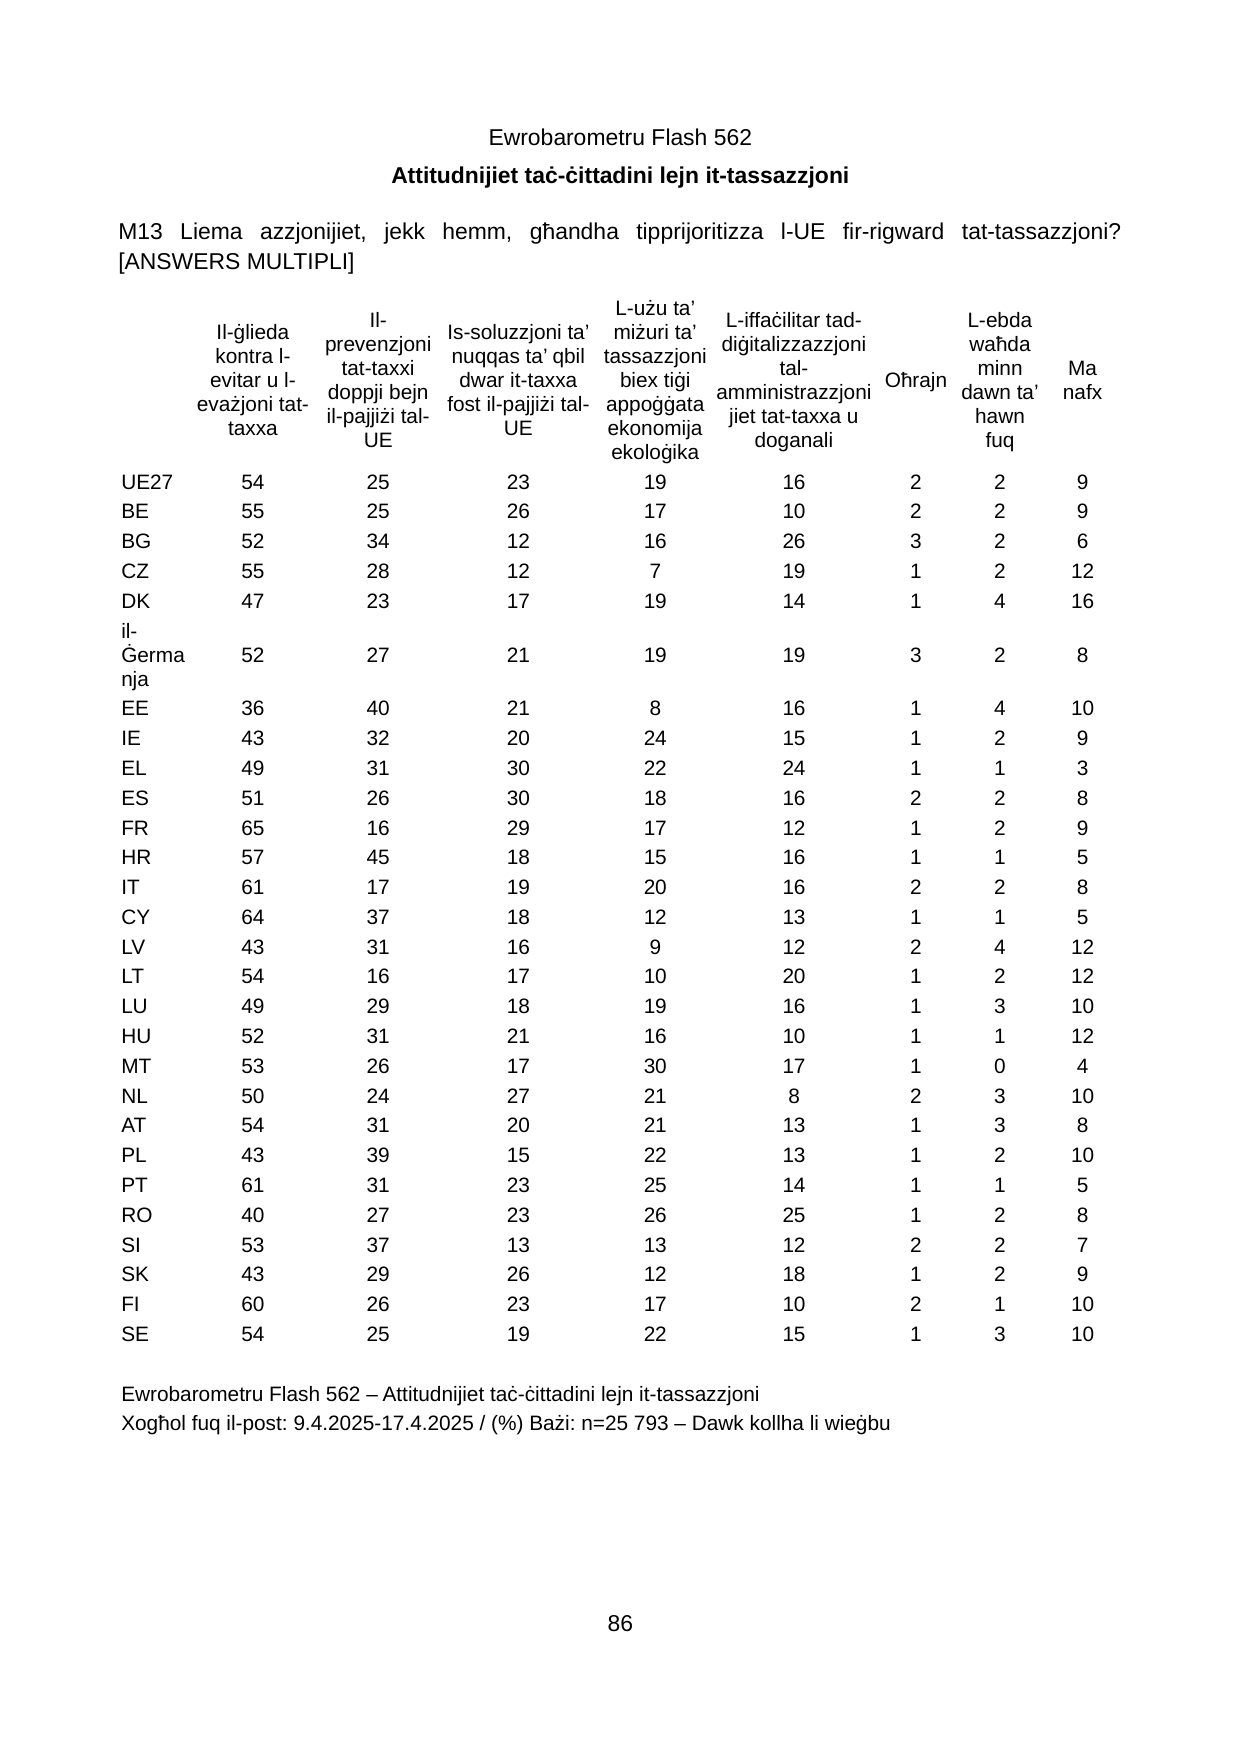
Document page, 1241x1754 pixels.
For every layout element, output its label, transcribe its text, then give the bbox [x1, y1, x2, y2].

table_cell 52 [189, 1021, 317, 1051]
table_cell HR [118, 842, 189, 872]
table_cell 8 [1043, 1110, 1122, 1140]
table_cell 8 [1043, 616, 1122, 693]
table_cell RO [118, 1200, 189, 1229]
table_cell 4 [957, 932, 1043, 961]
text M13 Liema azzjonijiet, jekk hemm, għandha tipprijoritizza l-UE fir-rigward tat-tassazzjoni? [ANSWERS MULTIPLI] [118, 218, 1122, 275]
table_cell 52 [189, 616, 317, 693]
table_header [118, 293, 189, 467]
table_cell 10 [713, 1021, 875, 1051]
table_cell 2 [875, 1289, 957, 1319]
table_cell 12 [1043, 961, 1122, 991]
table_cell 29 [439, 813, 597, 842]
table_cell 9 [1043, 813, 1122, 842]
table_cell 23 [317, 586, 439, 616]
table_cell 2 [875, 872, 957, 902]
table_cell 26 [713, 526, 875, 556]
table_cell 40 [189, 1200, 317, 1229]
table_cell 26 [317, 1289, 439, 1319]
table_cell 9 [597, 932, 713, 961]
table_cell 55 [189, 496, 317, 526]
table_cell 16 [317, 961, 439, 991]
table_cell 16 [713, 467, 875, 496]
table_cell CZ [118, 556, 189, 586]
table_cell 16 [1043, 586, 1122, 616]
table_cell 2 [875, 932, 957, 961]
table_cell 2 [957, 467, 1043, 496]
table_cell 19 [439, 1319, 597, 1349]
table_cell 14 [713, 586, 875, 616]
table_cell 17 [439, 1051, 597, 1081]
table_cell 31 [317, 1110, 439, 1140]
table_cell 26 [439, 496, 597, 526]
table_cell 12 [1043, 1021, 1122, 1051]
table_cell 26 [439, 1259, 597, 1289]
table_cell 25 [317, 496, 439, 526]
table_cell 9 [1043, 723, 1122, 753]
table_cell 1 [875, 753, 957, 783]
table_cell 3 [1043, 753, 1122, 783]
table_cell IE [118, 723, 189, 753]
table_cell 49 [189, 991, 317, 1021]
table_cell BG [118, 526, 189, 556]
table_header L-ebda waħda minn dawn ta’ hawn fuq [957, 293, 1043, 467]
table_cell 16 [597, 526, 713, 556]
table_cell 54 [189, 1110, 317, 1140]
table_cell 8 [597, 693, 713, 723]
table_cell 19 [439, 872, 597, 902]
table_cell 34 [317, 526, 439, 556]
table_cell 21 [597, 1110, 713, 1140]
table_cell 26 [597, 1200, 713, 1229]
table_cell 22 [597, 753, 713, 783]
table_cell LU [118, 991, 189, 1021]
table_cell 12 [713, 932, 875, 961]
table_cell 1 [957, 842, 1043, 872]
table_cell 23 [439, 1289, 597, 1319]
table_cell 17 [597, 496, 713, 526]
table_cell 8 [1043, 872, 1122, 902]
table_cell 23 [439, 1200, 597, 1229]
table_cell CY [118, 902, 189, 932]
table_cell 16 [713, 991, 875, 1021]
table_header Il-prevenzjoni tat-taxxi doppji bejn il-pajjiżi tal-UE [317, 293, 439, 467]
table_cell 3 [957, 1319, 1043, 1349]
table_cell 1 [875, 586, 957, 616]
table_cell 19 [597, 467, 713, 496]
table_cell PL [118, 1140, 189, 1170]
table_cell 15 [439, 1140, 597, 1170]
table_cell 18 [713, 1259, 875, 1289]
table_cell 4 [957, 693, 1043, 723]
table_cell 27 [439, 1081, 597, 1110]
table_cell MT [118, 1051, 189, 1081]
table_cell FR [118, 813, 189, 842]
table_cell 30 [439, 753, 597, 783]
table_cell 30 [597, 1051, 713, 1081]
table_cell 2 [957, 961, 1043, 991]
table_cell 2 [875, 783, 957, 812]
table_cell 24 [713, 753, 875, 783]
table_cell 12 [597, 1259, 713, 1289]
table_cell 17 [597, 813, 713, 842]
table_cell 21 [439, 693, 597, 723]
table_cell 2 [957, 783, 1043, 812]
table_cell 10 [1043, 1289, 1122, 1319]
table_cell 65 [189, 813, 317, 842]
table_cell 1 [957, 1289, 1043, 1319]
table_cell 8 [713, 1081, 875, 1110]
table_header L-użu ta’ miżuri ta’ tassazzjoni biex tiġi appoġġata ekonomija ekoloġika [597, 293, 713, 467]
table_cell 25 [317, 1319, 439, 1349]
table_cell 16 [713, 842, 875, 872]
table_cell 4 [1043, 1051, 1122, 1081]
table_cell BE [118, 496, 189, 526]
table_cell 37 [317, 1230, 439, 1259]
table_cell 29 [317, 1259, 439, 1289]
table_cell 13 [597, 1230, 713, 1259]
table_cell 31 [317, 932, 439, 961]
table_cell 15 [597, 842, 713, 872]
table_cell 2 [875, 467, 957, 496]
table_cell 12 [713, 813, 875, 842]
table_cell 43 [189, 932, 317, 961]
table_cell 23 [439, 1170, 597, 1200]
table_cell 21 [439, 1021, 597, 1051]
table_cell 2 [875, 1081, 957, 1110]
table_cell [317, 1349, 439, 1378]
table_cell 1 [957, 753, 1043, 783]
table_cell 17 [439, 586, 597, 616]
table_cell 2 [957, 723, 1043, 753]
table_cell 1 [875, 813, 957, 842]
table_cell 3 [957, 991, 1043, 1021]
table_cell 13 [713, 1140, 875, 1170]
table_cell 1 [875, 723, 957, 753]
table_cell AT [118, 1110, 189, 1140]
table_cell 15 [713, 723, 875, 753]
table_cell 15 [713, 1319, 875, 1349]
table_cell 7 [1043, 1230, 1122, 1259]
table_cell 17 [597, 1289, 713, 1319]
table_cell 8 [1043, 783, 1122, 812]
table_cell 5 [1043, 902, 1122, 932]
table_cell Xogħol fuq il-post: 9.4.2025-17.4.2025 / (%) Bażi: n=25 793 – Dawk kollha li wieġbu [118, 1408, 1043, 1438]
table_cell HU [118, 1021, 189, 1051]
table_cell [1043, 1408, 1122, 1438]
table_cell 5 [1043, 1170, 1122, 1200]
table_cell 1 [875, 1051, 957, 1081]
table_cell 39 [317, 1140, 439, 1170]
table_cell 1 [875, 1259, 957, 1289]
table_cell Ewrobarometru Flash 562 – Attitudnijiet taċ-ċittadini lejn it-tassazzjoni [118, 1379, 1043, 1408]
table_cell 9 [1043, 496, 1122, 526]
table_cell 24 [597, 723, 713, 753]
table_cell LT [118, 961, 189, 991]
table_cell DK [118, 586, 189, 616]
table_cell 20 [439, 723, 597, 753]
table_cell 25 [317, 467, 439, 496]
table_cell 1 [875, 991, 957, 1021]
table_cell 10 [713, 496, 875, 526]
table_cell SI [118, 1230, 189, 1259]
table_header Ma nafx [1043, 293, 1122, 467]
table_header L-iffaċilitar tad-diġitalizzazzjoni tal-amministrazzjonijiet tat-taxxa u doganali [713, 293, 875, 467]
table_cell 18 [597, 783, 713, 812]
table_cell 10 [597, 961, 713, 991]
table_header Oħrajn [875, 293, 957, 467]
table_cell 2 [957, 872, 1043, 902]
table_cell SK [118, 1259, 189, 1289]
table_cell [713, 1349, 875, 1378]
table_cell [875, 1349, 957, 1378]
table_cell 25 [597, 1170, 713, 1200]
table_header Is-soluzzjoni ta’ nuqqas ta’ qbil dwar it-taxxa fost il-pajjiżi tal-UE [439, 293, 597, 467]
table_cell 2 [957, 1259, 1043, 1289]
table_cell 12 [1043, 556, 1122, 586]
table_cell 13 [439, 1230, 597, 1259]
table_cell 19 [597, 616, 713, 693]
table_cell 60 [189, 1289, 317, 1319]
table_cell 2 [875, 496, 957, 526]
table_cell 21 [597, 1081, 713, 1110]
table_cell EE [118, 693, 189, 723]
table_cell 20 [439, 1110, 597, 1140]
table_cell 2 [957, 616, 1043, 693]
table_cell 25 [713, 1200, 875, 1229]
table_cell 2 [957, 1200, 1043, 1229]
table_cell 1 [875, 693, 957, 723]
table_header Il-ġlieda kontra l-evitar u l-evażjoni tat-taxxa [189, 293, 317, 467]
table_cell 10 [713, 1289, 875, 1319]
table_cell 7 [597, 556, 713, 586]
table_cell il-Ġermanja [118, 616, 189, 693]
table_cell 17 [713, 1051, 875, 1081]
table_cell 12 [713, 1230, 875, 1259]
table_cell 3 [957, 1110, 1043, 1140]
table_cell [1043, 1349, 1122, 1378]
table_cell ES [118, 783, 189, 812]
table_cell 1 [875, 1140, 957, 1170]
table_cell [957, 1349, 1043, 1378]
table_cell 43 [189, 723, 317, 753]
table_cell LV [118, 932, 189, 961]
table_cell 10 [1043, 1319, 1122, 1349]
table_cell 1 [875, 1110, 957, 1140]
table_cell 2 [957, 1230, 1043, 1259]
table_cell 8 [1043, 1200, 1122, 1229]
table_cell 53 [189, 1051, 317, 1081]
table_cell 5 [1043, 842, 1122, 872]
table_cell 1 [875, 1319, 957, 1349]
table_cell 31 [317, 1021, 439, 1051]
table_cell 64 [189, 902, 317, 932]
table_cell 61 [189, 1170, 317, 1200]
table_cell [189, 1349, 317, 1378]
table_cell 2 [957, 496, 1043, 526]
table_cell 19 [713, 556, 875, 586]
table_cell 47 [189, 586, 317, 616]
table_cell 14 [713, 1170, 875, 1200]
table_cell 36 [189, 693, 317, 723]
table_cell 54 [189, 467, 317, 496]
table_cell 10 [1043, 693, 1122, 723]
table_cell 31 [317, 1170, 439, 1200]
table_cell 30 [439, 783, 597, 812]
table_cell 37 [317, 902, 439, 932]
table_cell 17 [439, 961, 597, 991]
table_cell 9 [1043, 467, 1122, 496]
table_cell 1 [875, 842, 957, 872]
table_cell 29 [317, 991, 439, 1021]
table_cell 0 [957, 1051, 1043, 1081]
table_cell 17 [317, 872, 439, 902]
table_cell 51 [189, 783, 317, 812]
table_cell UE27 [118, 467, 189, 496]
table_cell 24 [317, 1081, 439, 1110]
table_cell 49 [189, 753, 317, 783]
table_cell 22 [597, 1140, 713, 1170]
table_cell 23 [439, 467, 597, 496]
table_cell 52 [189, 526, 317, 556]
table_cell 10 [1043, 1140, 1122, 1170]
table_cell 9 [1043, 1259, 1122, 1289]
table_cell 12 [597, 902, 713, 932]
table_cell PT [118, 1170, 189, 1200]
table_cell 16 [597, 1021, 713, 1051]
table_cell FI [118, 1289, 189, 1319]
table_cell 21 [439, 616, 597, 693]
table_cell 54 [189, 961, 317, 991]
table_cell 18 [439, 842, 597, 872]
table_cell 16 [439, 932, 597, 961]
table_cell 19 [713, 616, 875, 693]
table_cell 26 [317, 1051, 439, 1081]
table_cell 1 [957, 902, 1043, 932]
table_cell 2 [957, 813, 1043, 842]
table_cell 45 [317, 842, 439, 872]
table_cell 13 [713, 902, 875, 932]
table_cell 12 [1043, 932, 1122, 961]
table_cell 12 [439, 556, 597, 586]
table_cell 2 [957, 556, 1043, 586]
table_cell 31 [317, 753, 439, 783]
table_cell 19 [597, 991, 713, 1021]
table_cell 1 [875, 1170, 957, 1200]
table_cell IT [118, 872, 189, 902]
table_cell 16 [713, 783, 875, 812]
table_cell 1 [875, 1021, 957, 1051]
table_cell 57 [189, 842, 317, 872]
table_cell 1 [957, 1170, 1043, 1200]
table_cell 32 [317, 723, 439, 753]
table_cell 2 [875, 1230, 957, 1259]
table_cell 27 [317, 1200, 439, 1229]
table_cell 4 [957, 586, 1043, 616]
table_cell EL [118, 753, 189, 783]
table_cell 3 [875, 616, 957, 693]
table_cell 55 [189, 556, 317, 586]
table_cell [118, 1349, 189, 1378]
table_cell 22 [597, 1319, 713, 1349]
table_cell 10 [1043, 1081, 1122, 1110]
table_cell 43 [189, 1259, 317, 1289]
table_cell 27 [317, 616, 439, 693]
table_cell [439, 1349, 597, 1378]
table_cell 1 [957, 1021, 1043, 1051]
table_cell 1 [875, 1200, 957, 1229]
table_cell 10 [1043, 991, 1122, 1021]
table_cell 1 [875, 556, 957, 586]
table_cell 3 [957, 1081, 1043, 1110]
table_cell 2 [957, 1140, 1043, 1170]
table_cell 26 [317, 783, 439, 812]
table_cell 50 [189, 1081, 317, 1110]
table_cell 12 [439, 526, 597, 556]
table_cell 18 [439, 991, 597, 1021]
table_cell 20 [713, 961, 875, 991]
table_cell 13 [713, 1110, 875, 1140]
table_cell SE [118, 1319, 189, 1349]
table_cell 40 [317, 693, 439, 723]
table_cell 3 [875, 526, 957, 556]
table_cell 1 [875, 961, 957, 991]
table_cell 1 [875, 902, 957, 932]
table_cell 20 [597, 872, 713, 902]
table_cell 53 [189, 1230, 317, 1259]
table_cell 6 [1043, 526, 1122, 556]
table_cell 2 [957, 526, 1043, 556]
table_cell 54 [189, 1319, 317, 1349]
table_cell [1043, 1379, 1122, 1408]
table_cell 18 [439, 902, 597, 932]
table_cell 28 [317, 556, 439, 586]
table_cell 16 [317, 813, 439, 842]
table_cell 16 [713, 872, 875, 902]
table_cell NL [118, 1081, 189, 1110]
table_cell 16 [713, 693, 875, 723]
table_cell 19 [597, 586, 713, 616]
table_cell [597, 1349, 713, 1378]
table_cell 61 [189, 872, 317, 902]
table_cell 43 [189, 1140, 317, 1170]
